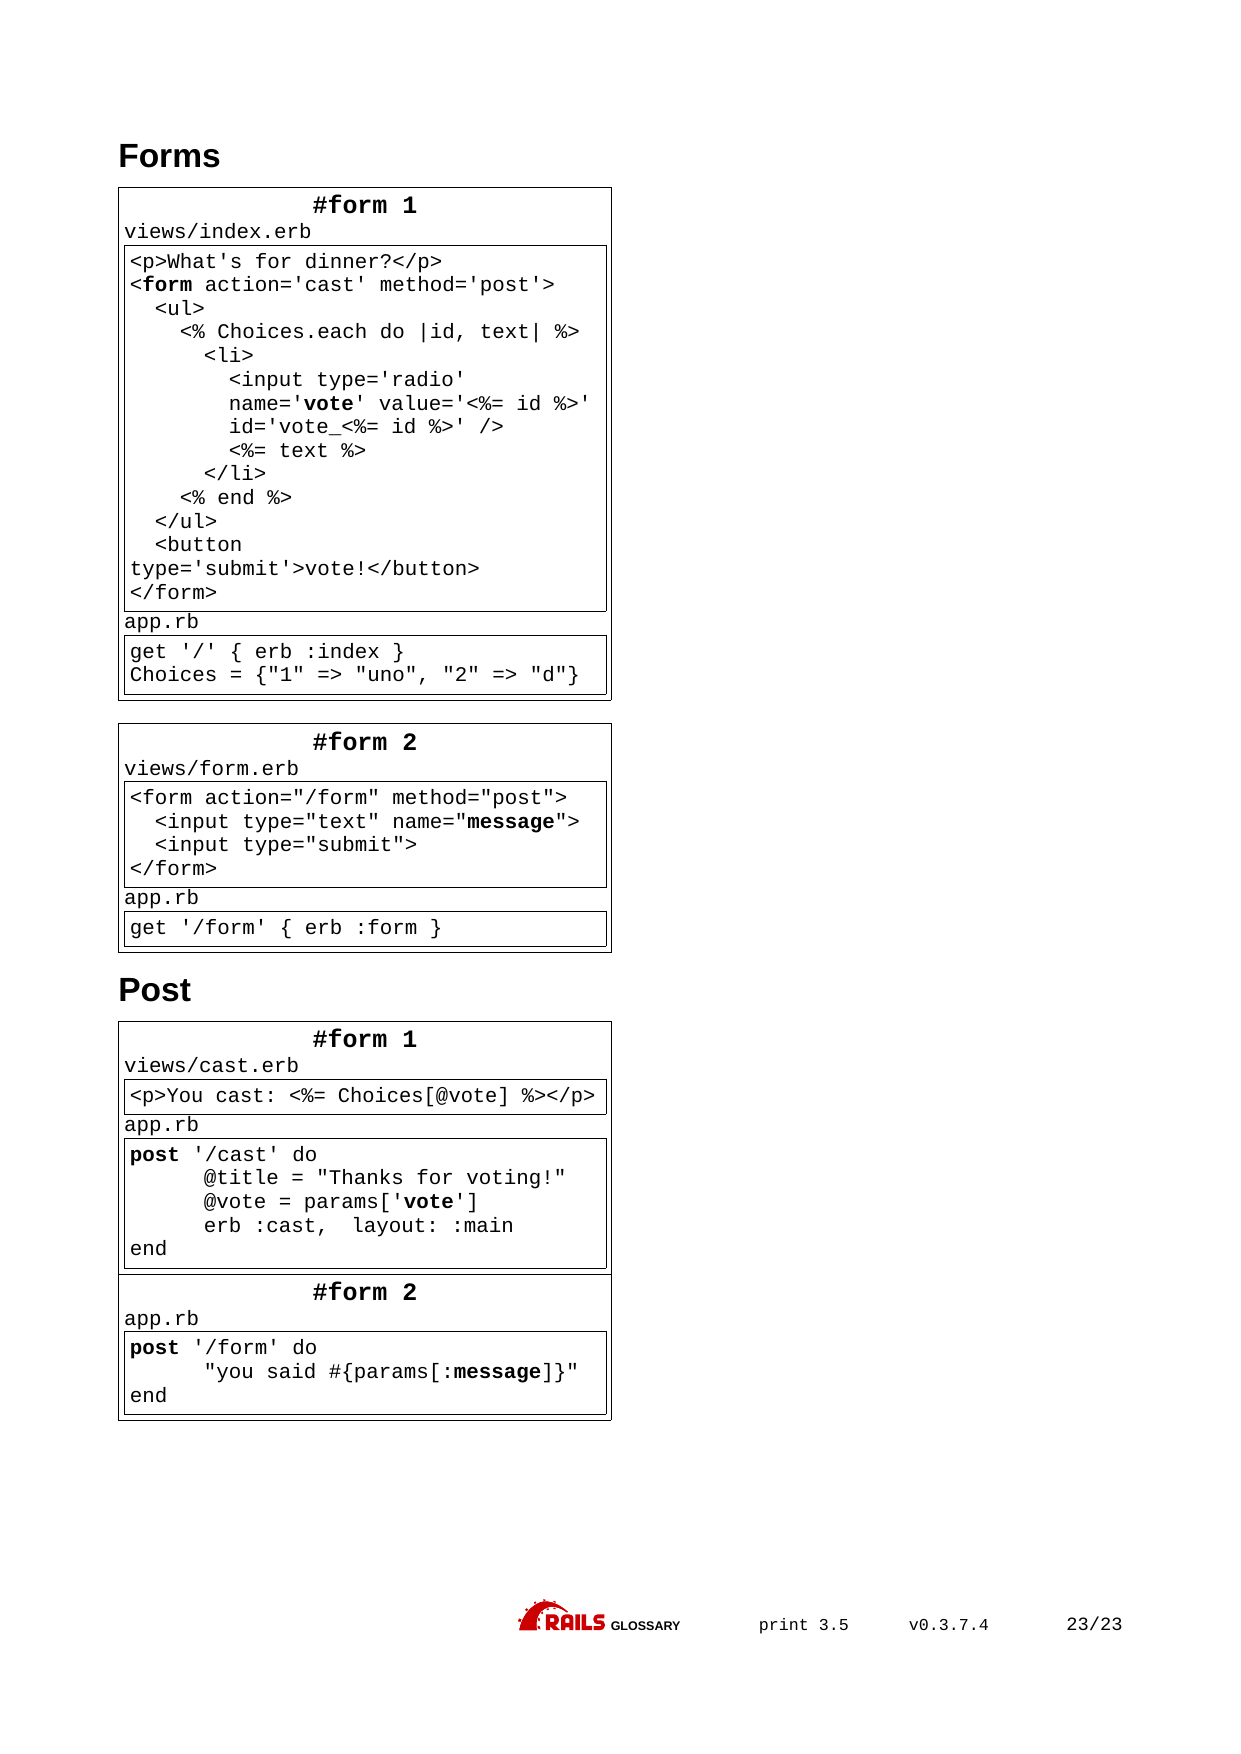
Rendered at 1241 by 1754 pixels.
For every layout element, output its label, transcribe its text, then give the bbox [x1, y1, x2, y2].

subtitle Post [118, 970, 611, 1009]
table_header #form 1 views/index.erb app.rb [119, 188, 611, 699]
table_header post '/form' do "you said #{params[:message]}" end [125, 1332, 606, 1414]
table_cell #form 2 app.rb [119, 1275, 611, 1420]
table_header get '/' { erb :index } Choices = {"1" => "uno", "2" => "d"} [125, 636, 606, 694]
table_header #form 2 views/form.erb app.rb [119, 724, 611, 952]
table_header <p>What's for dinner?</p> <form action='cast' method='post'> <ul> <% Choices.each do |id, text| %> <li> <input type='radio' name='vote' value='<%= id %>' id='vote_<%= id %>' /> <%= text %> </li> <% end %> </ul> <button type='submit'>vote!</button> </form> [125, 246, 606, 611]
subtitle Forms [118, 136, 611, 174]
table_header <form action="/form" method="post"> <input type="text" name="message"> <input type="submit"> </form> [125, 782, 606, 887]
table_header get '/form' { erb :form } [125, 912, 606, 946]
table_header post '/cast' do @title = "Thanks for voting!" @vote = params['vote'] erb :cast, layout: :main end [125, 1139, 606, 1268]
table_header <p>You cast: <%= Choices[@vote] %></p> [125, 1080, 606, 1114]
table_header #form 1 views/cast.erb app.rb [119, 1022, 611, 1274]
